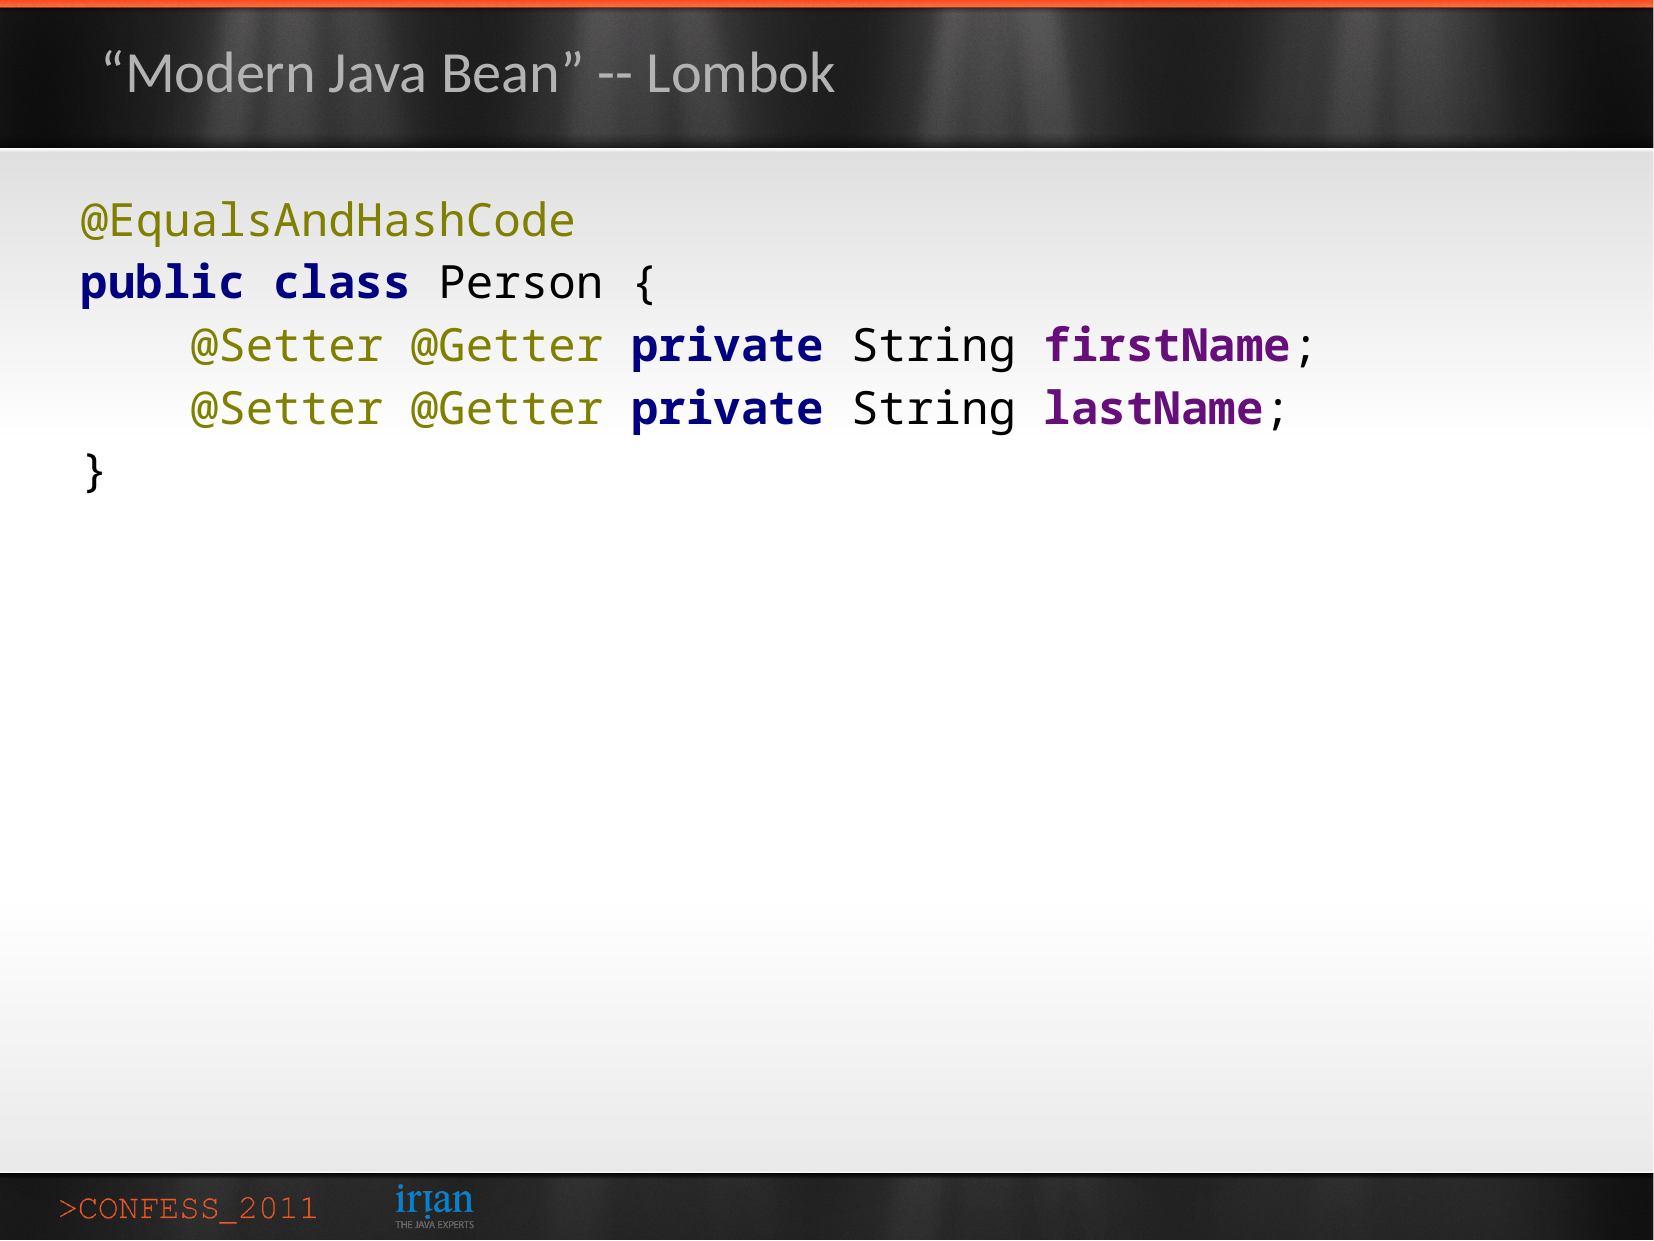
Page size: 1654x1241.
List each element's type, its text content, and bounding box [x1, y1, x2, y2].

picture [0, 0, 1654, 1240]
title “Modern Java Bean” -- Lombok [100, 6, 1589, 151]
subtitle @EqualsAndHashCode public class Person { @Setter @Getter private String firstName; @Setter @Getter private String lastName; } [80, 187, 1570, 1125]
